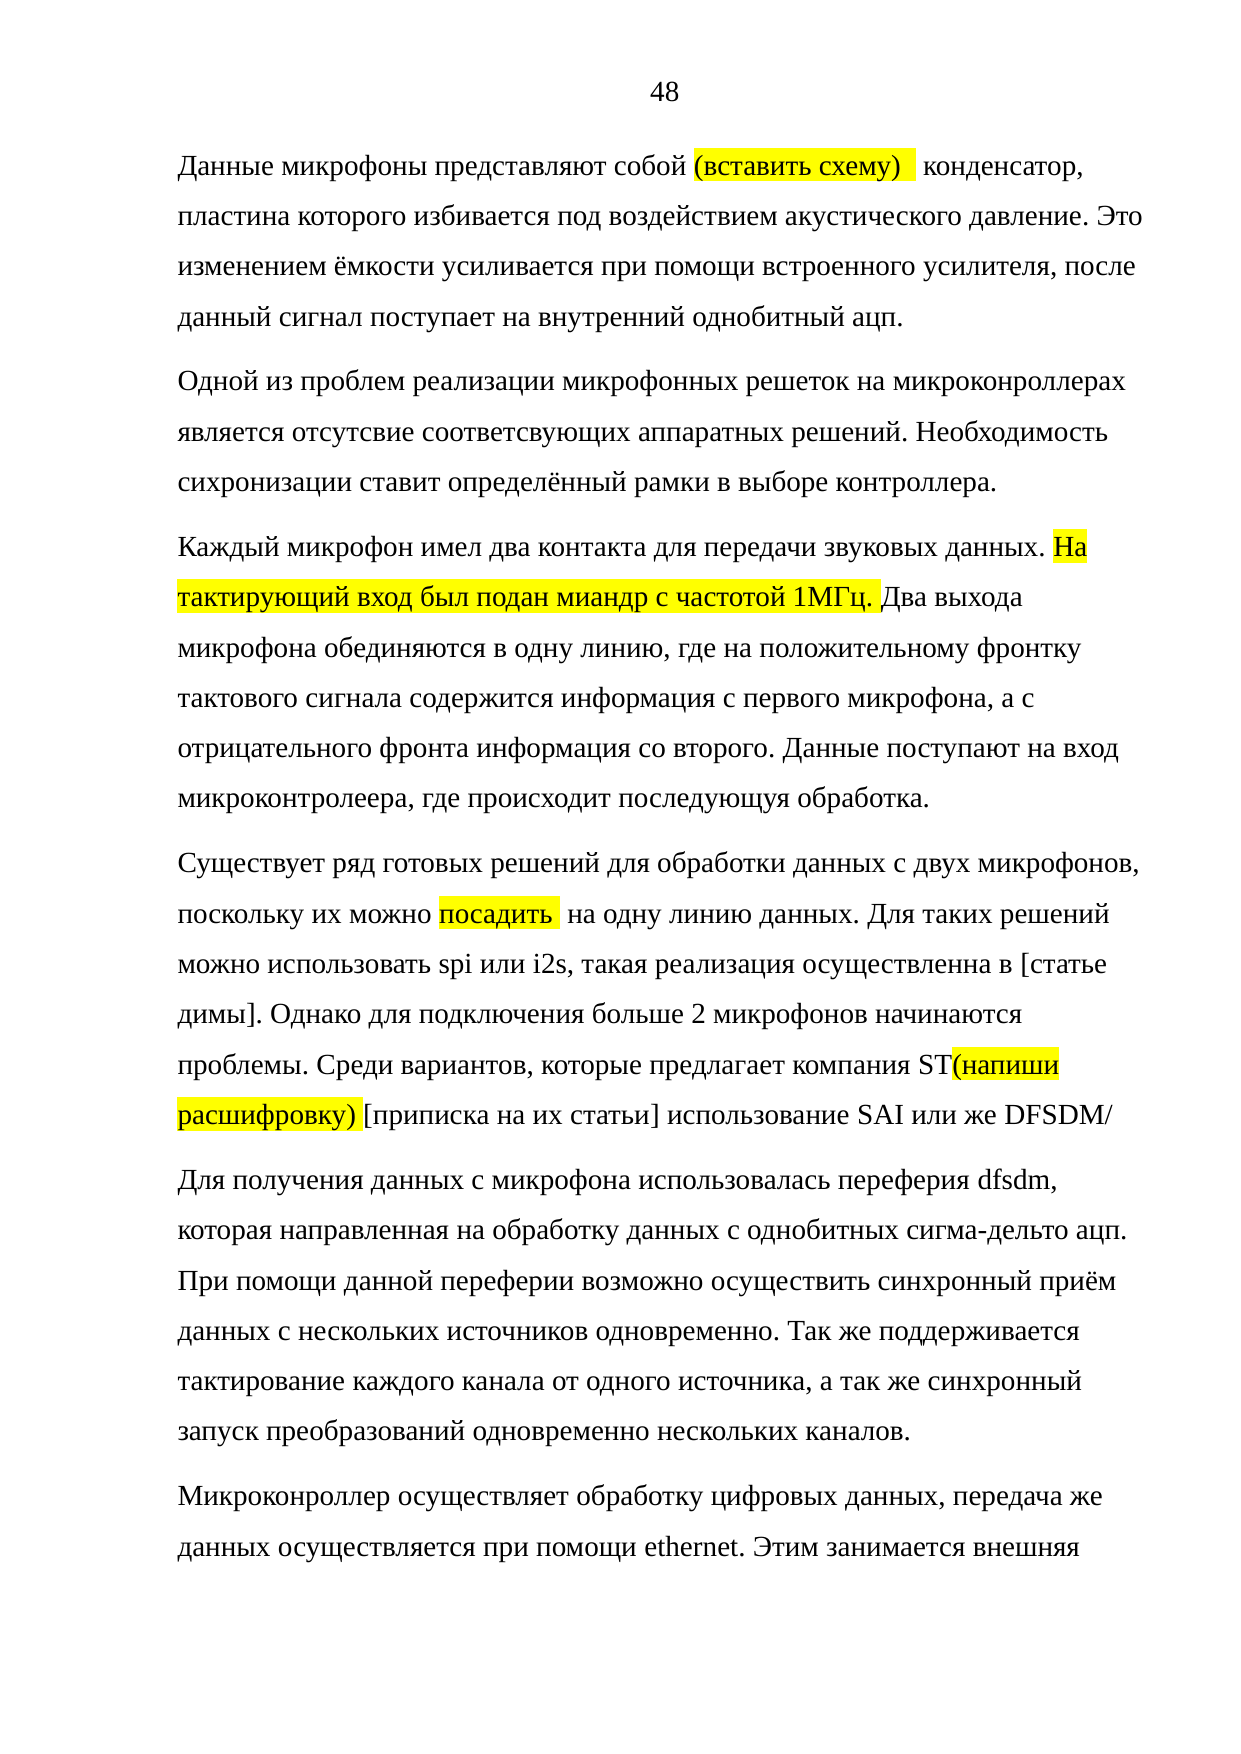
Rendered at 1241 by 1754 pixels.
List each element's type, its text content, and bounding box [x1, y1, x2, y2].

text Существует ряд готовых решений для обработки данных с двух микрофонов, поскольку их можно посадить на одну линию данных. Для таких решений можно использовать spi или i2s, такая реализация осуществленна в [статье димы]. Однако для подключения больше 2 микрофонов начинаются проблемы. Среди вариантов, которые предлагает компания ST(напиши расшифровку) [приписка на их статьи] использование SAI или же DFSDM/ [177, 846, 1152, 1131]
text Каждый микрофон имел два контакта для передачи звуковых данных. На тактирующий вход был подан миандр с частотой 1МГц. Два выхода микрофона обединяются в одну линию, где на положительному фронтку тактового сигнала содержится информация с первого микрофона, а с отрицательного фронта информация со второго. Данные поступают на вход микроконтролеера, где происходит последующуя обработка. [177, 529, 1152, 814]
text Микроконроллер осуществляет обработку цифровых данных, передача же данных осуществляется при помощи ethernet. Этим занимается внешняя [177, 1478, 1152, 1562]
text Для получения данных с микрофона использовалась переферия dfsdm, которая направленная на обработку данных с однобитных сигма-дельто ацп. При помощи данной переферии возможно осуществить синхронный приём данных с нескольких источников одновременно. Так же поддерживается тактирование каждого канала от одного источника, а так же синхронный запуск преобразований одновременно нескольких каналов. [177, 1162, 1152, 1447]
text Одной из проблем реализации микрофонных решеток на микроконроллерах является отсутсвие соответсвующих аппаратных решений. Необходимость сихронизации ставит определённый рамки в выборе контроллера. [177, 363, 1152, 498]
text Данные микрофоны представляют собой (вставить схему) конденсатор, пластина которого избивается под воздействием акустического давление. Это изменением ёмкости усиливается при помощи встроенного усилителя, после данный сигнал поступает на внутренний однобитный ацп. [177, 148, 1152, 332]
